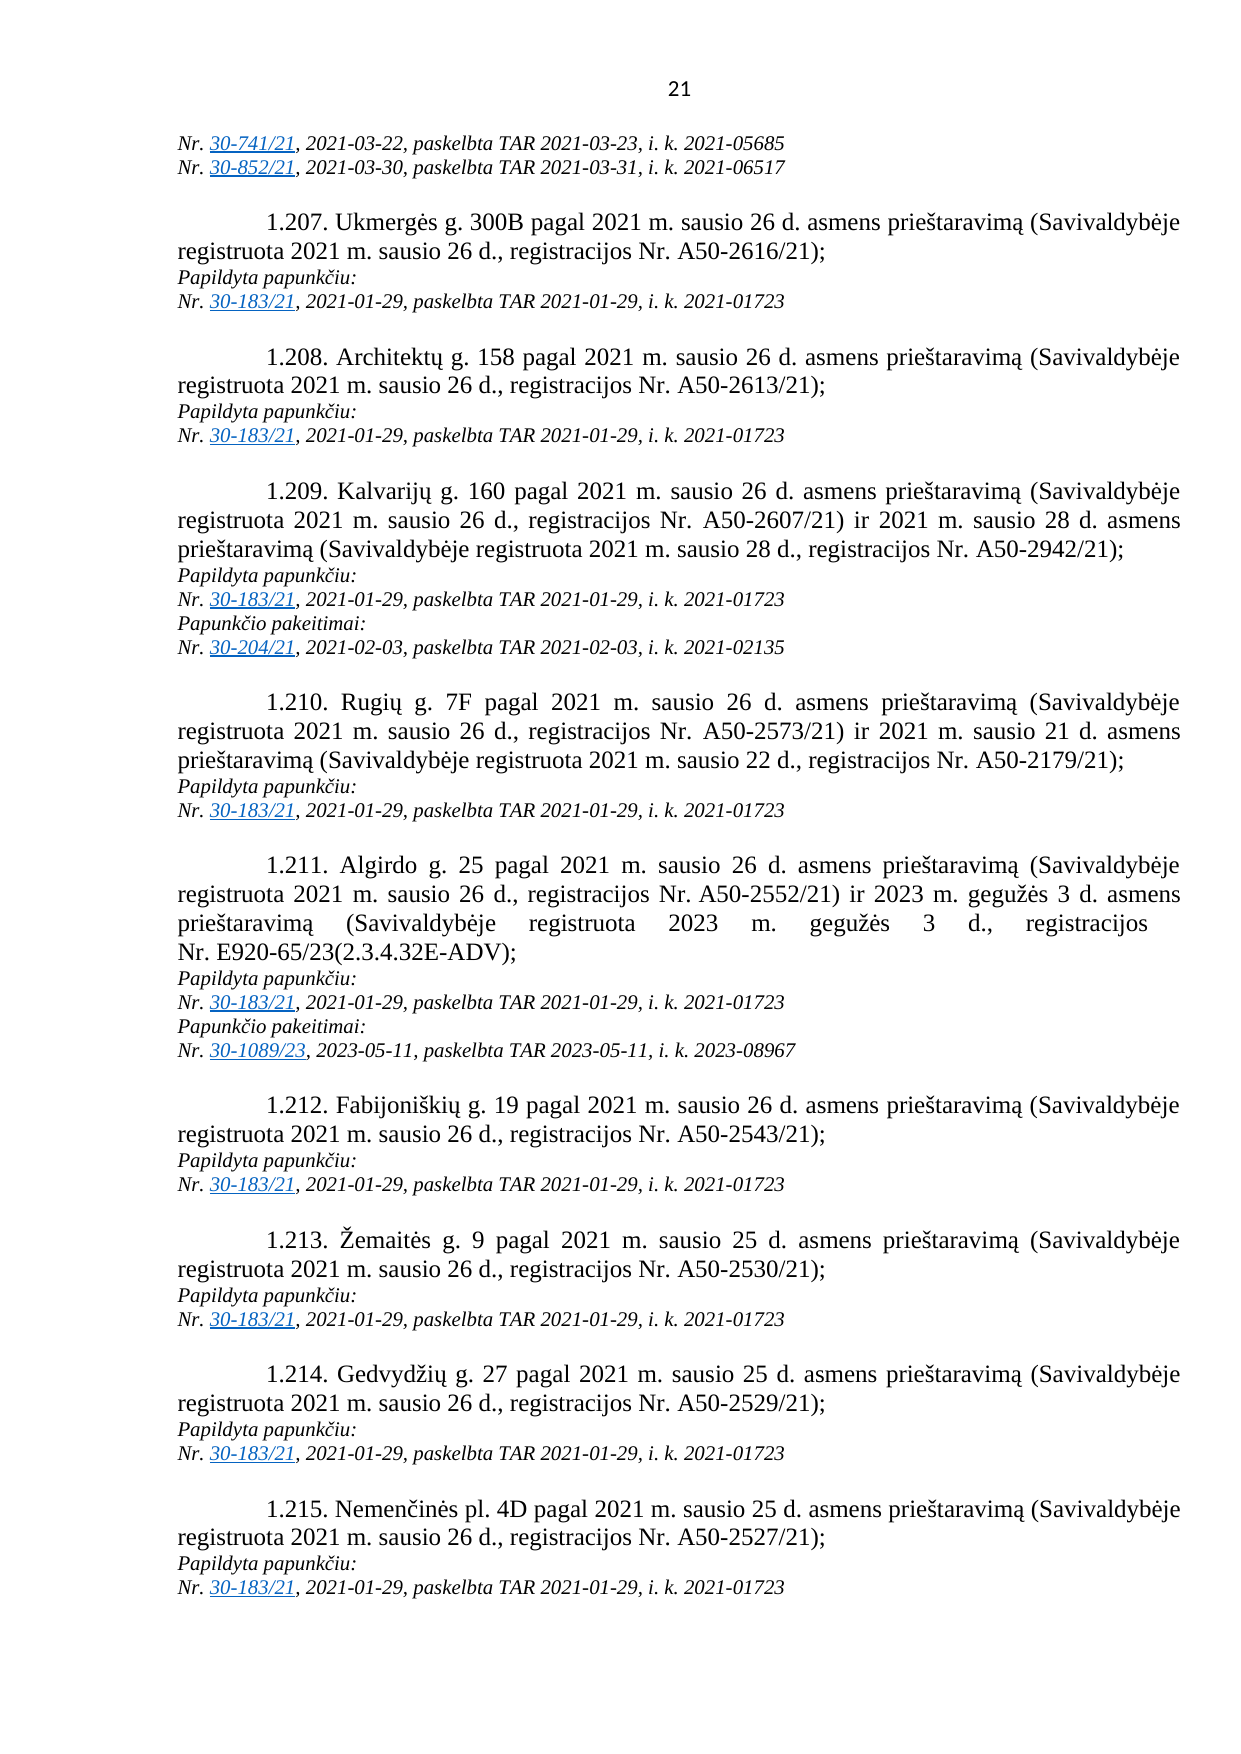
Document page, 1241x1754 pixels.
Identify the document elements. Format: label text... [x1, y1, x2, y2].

text Papildyta papunkčiu: [177, 1551, 1181, 1575]
text Nr. 30-183/21, 2021-01-29, paskelbta TAR 2021-01-29, i. k. 2021-01723 [177, 990, 1181, 1014]
text 1.211. Algirdo g. 25 pagal 2021 m. sausio 26 d. asmens prieštaravimą (Savivaldybėje registruota 2021 m. sausio 26 d., registracijos Nr. A50-2552/21) ir 2023 m. gegužės 3 d. asmens prieštaravimą (Savivaldybėje registruota 2023 m. gegužės 3 d., registracijos Nr. E920-65/23(2.3.4.32E-ADV); [177, 851, 1181, 966]
text Papildyta papunkčiu: [177, 966, 1181, 990]
text Papildyta papunkčiu: [177, 774, 1181, 798]
text Nr. 30-183/21, 2021-01-29, paskelbta TAR 2021-01-29, i. k. 2021-01723 [177, 1441, 1181, 1465]
text Papunkčio pakeitimai: [177, 611, 1181, 635]
text Papildyta papunkčiu: [177, 1417, 1181, 1441]
text Nr. 30-183/21, 2021-01-29, paskelbta TAR 2021-01-29, i. k. 2021-01723 [177, 587, 1181, 611]
text 1.212. Fabijoniškių g. 19 pagal 2021 m. sausio 26 d. asmens prieštaravimą (Savivaldybėje registruota 2021 m. sausio 26 d., registracijos Nr. A50-2543/21); [177, 1091, 1181, 1148]
text 1.213. Žemaitės g. 9 pagal 2021 m. sausio 25 d. asmens prieštaravimą (Savivaldybėje registruota 2021 m. sausio 26 d., registracijos Nr. A50-2530/21); [177, 1225, 1181, 1282]
text Nr. 30-741/21, 2021-03-22, paskelbta TAR 2021-03-23, i. k. 2021-05685 [177, 131, 1181, 155]
text Papildyta papunkčiu: [177, 562, 1181, 587]
text Nr. 30-183/21, 2021-01-29, paskelbta TAR 2021-01-29, i. k. 2021-01723 [177, 798, 1181, 822]
text Papildyta papunkčiu: [177, 399, 1181, 423]
text Nr. 30-183/21, 2021-01-29, paskelbta TAR 2021-01-29, i. k. 2021-01723 [177, 1172, 1181, 1196]
text Nr. 30-183/21, 2021-01-29, paskelbta TAR 2021-01-29, i. k. 2021-01723 [177, 1307, 1181, 1331]
text Nr. 30-1089/23, 2023-05-11, paskelbta TAR 2023-05-11, i. k. 2023-08967 [177, 1038, 1181, 1062]
text Nr. 30-183/21, 2021-01-29, paskelbta TAR 2021-01-29, i. k. 2021-01723 [177, 289, 1181, 313]
text 1.210. Rugių g. 7F pagal 2021 m. sausio 26 d. asmens prieštaravimą (Savivaldybėje registruota 2021 m. sausio 26 d., registracijos Nr. A50-2573/21) ir 2021 m. sausio 21 d. asmens prieštaravimą (Savivaldybėje registruota 2021 m. sausio 22 d., registracijos Nr. A50-2179/21); [177, 687, 1181, 774]
text 1.207. Ukmergės g. 300B pagal 2021 m. sausio 26 d. asmens prieštaravimą (Savivaldybėje registruota 2021 m. sausio 26 d., registracijos Nr. A50-2616/21); [177, 207, 1181, 265]
text 1.214. Gedvydžių g. 27 pagal 2021 m. sausio 25 d. asmens prieštaravimą (Savivaldybėje registruota 2021 m. sausio 26 d., registracijos Nr. A50-2529/21); [177, 1359, 1181, 1417]
text Papildyta papunkčiu: [177, 1148, 1181, 1172]
text Papildyta papunkčiu: [177, 1282, 1181, 1307]
text Papunkčio pakeitimai: [177, 1014, 1181, 1038]
text Nr. 30-852/21, 2021-03-30, paskelbta TAR 2021-03-31, i. k. 2021-06517 [177, 155, 1181, 179]
text Papildyta papunkčiu: [177, 265, 1181, 289]
text Nr. 30-183/21, 2021-01-29, paskelbta TAR 2021-01-29, i. k. 2021-01723 [177, 423, 1181, 447]
text Nr. 30-183/21, 2021-01-29, paskelbta TAR 2021-01-29, i. k. 2021-01723 [177, 1575, 1181, 1599]
text 1.215. Nemenčinės pl. 4D pagal 2021 m. sausio 25 d. asmens prieštaravimą (Savivaldybėje registruota 2021 m. sausio 26 d., registracijos Nr. A50-2527/21); [177, 1494, 1181, 1551]
text 1.209. Kalvarijų g. 160 pagal 2021 m. sausio 26 d. asmens prieštaravimą (Savivaldybėje registruota 2021 m. sausio 26 d., registracijos Nr. A50-2607/21) ir 2021 m. sausio 28 d. asmens prieštaravimą (Savivaldybėje registruota 2021 m. sausio 28 d., registracijos Nr. A50-2942/21); [177, 476, 1181, 562]
text Nr. 30-204/21, 2021-02-03, paskelbta TAR 2021-02-03, i. k. 2021-02135 [177, 635, 1181, 659]
text 1.208. Architektų g. 158 pagal 2021 m. sausio 26 d. asmens prieštaravimą (Savivaldybėje registruota 2021 m. sausio 26 d., registracijos Nr. A50-2613/21); [177, 342, 1181, 399]
